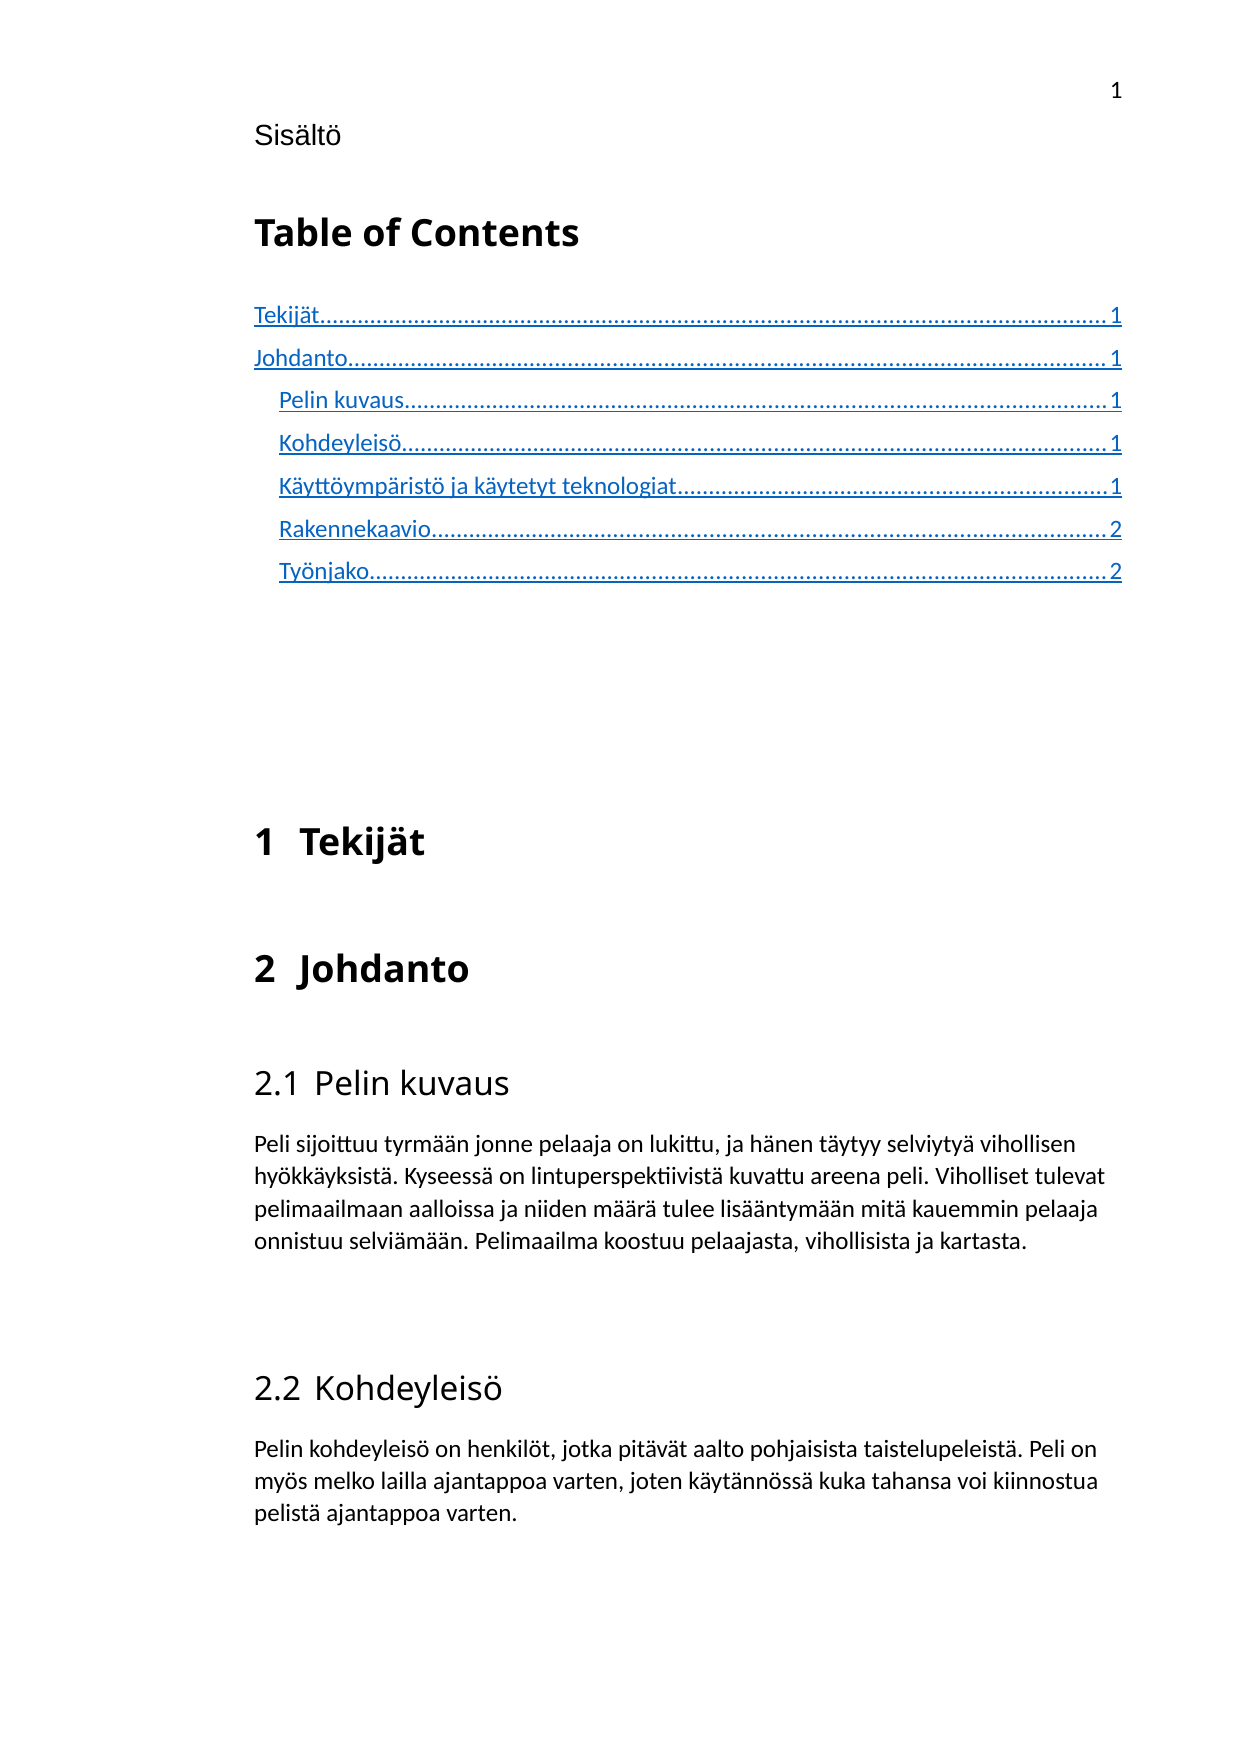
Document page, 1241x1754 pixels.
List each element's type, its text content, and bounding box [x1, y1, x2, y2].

subtitle Johdanto [254, 942, 1122, 993]
text Pelin kuvaus 1 [279, 384, 1122, 411]
text Käyttöympäristö ja käytetyt teknologiat 1 [279, 470, 1122, 496]
subtitle Tekijät [254, 815, 1122, 866]
subtitle Table of Contents [254, 206, 1122, 257]
text Tekijät 1 [254, 299, 1122, 325]
text Työnjako 2 [279, 555, 1122, 581]
subtitle Sisältö [254, 118, 1122, 152]
text Rakennekaavio 2 [279, 513, 1122, 539]
text Peli sijoittuu tyrmään jonne pelaaja on lukittu, ja hänen täytyy selviytyä vihollisen hyökkäyksistä. Kyseessä on lintuperspektiivistä kuvattu areena peli. Viholliset tulevat pelimaailmaan aalloissa ja niiden määrä tulee lisääntymään mitä kauemmin pelaaja onnistuu selviämään. Pelimaailma koostuu pelaajasta, vihollisista ja kartasta. [254, 1128, 1122, 1256]
text Pelin kohdeyleisö on henkilöt, jotka pitävät aalto pohjaisista taistelupeleistä. Peli on myös melko lailla ajantappoa varten, joten käytännössä kuka tahansa voi kiinnostua pelistä ajantappoa varten. [254, 1433, 1122, 1528]
text Johdanto 1 [254, 342, 1122, 368]
text Kohdeyleisö 1 [279, 427, 1122, 453]
subtitle Kohdeyleisö [254, 1365, 1122, 1410]
subtitle Pelin kuvaus [254, 1060, 1122, 1106]
